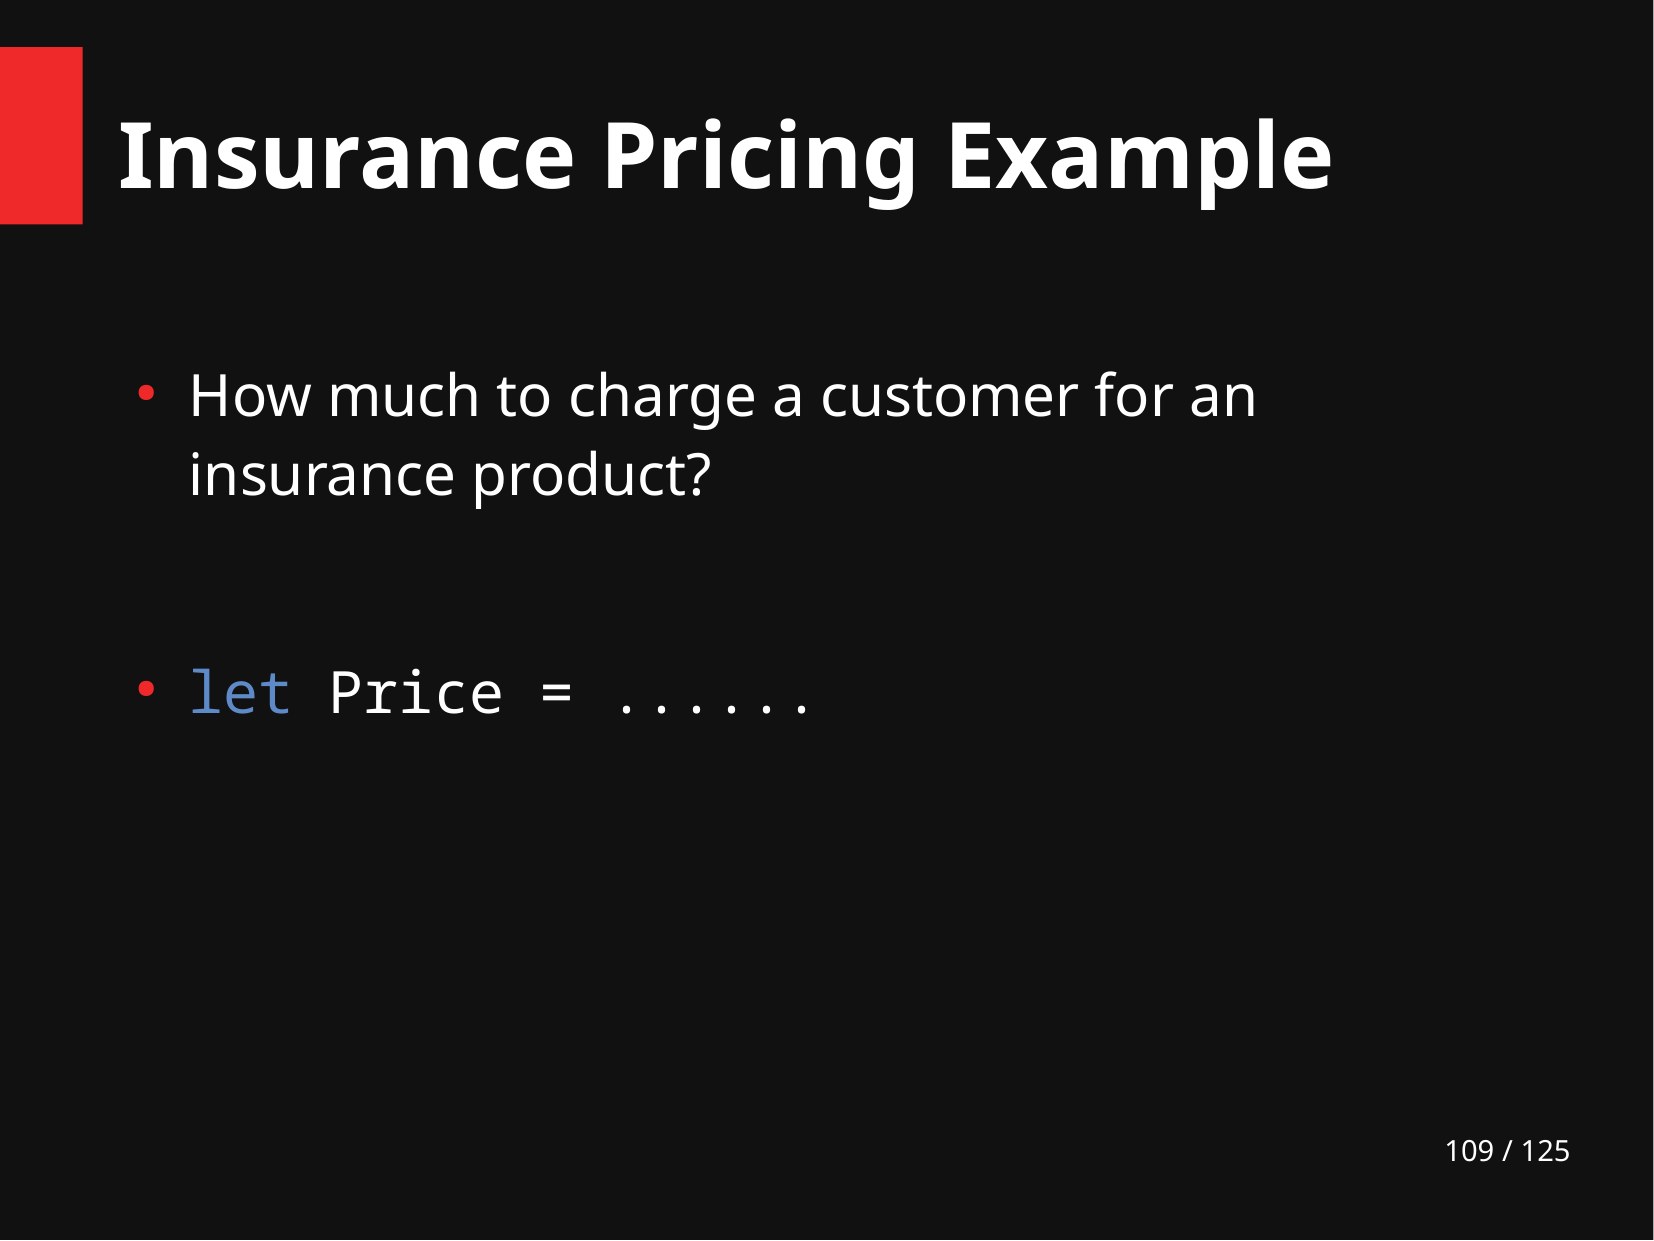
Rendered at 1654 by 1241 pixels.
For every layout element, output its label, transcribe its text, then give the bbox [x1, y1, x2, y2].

title Insurance Pricing Example [118, 49, 1571, 257]
list How much to charge a customer for an insurance product? let Price = ...... [118, 354, 1536, 1074]
